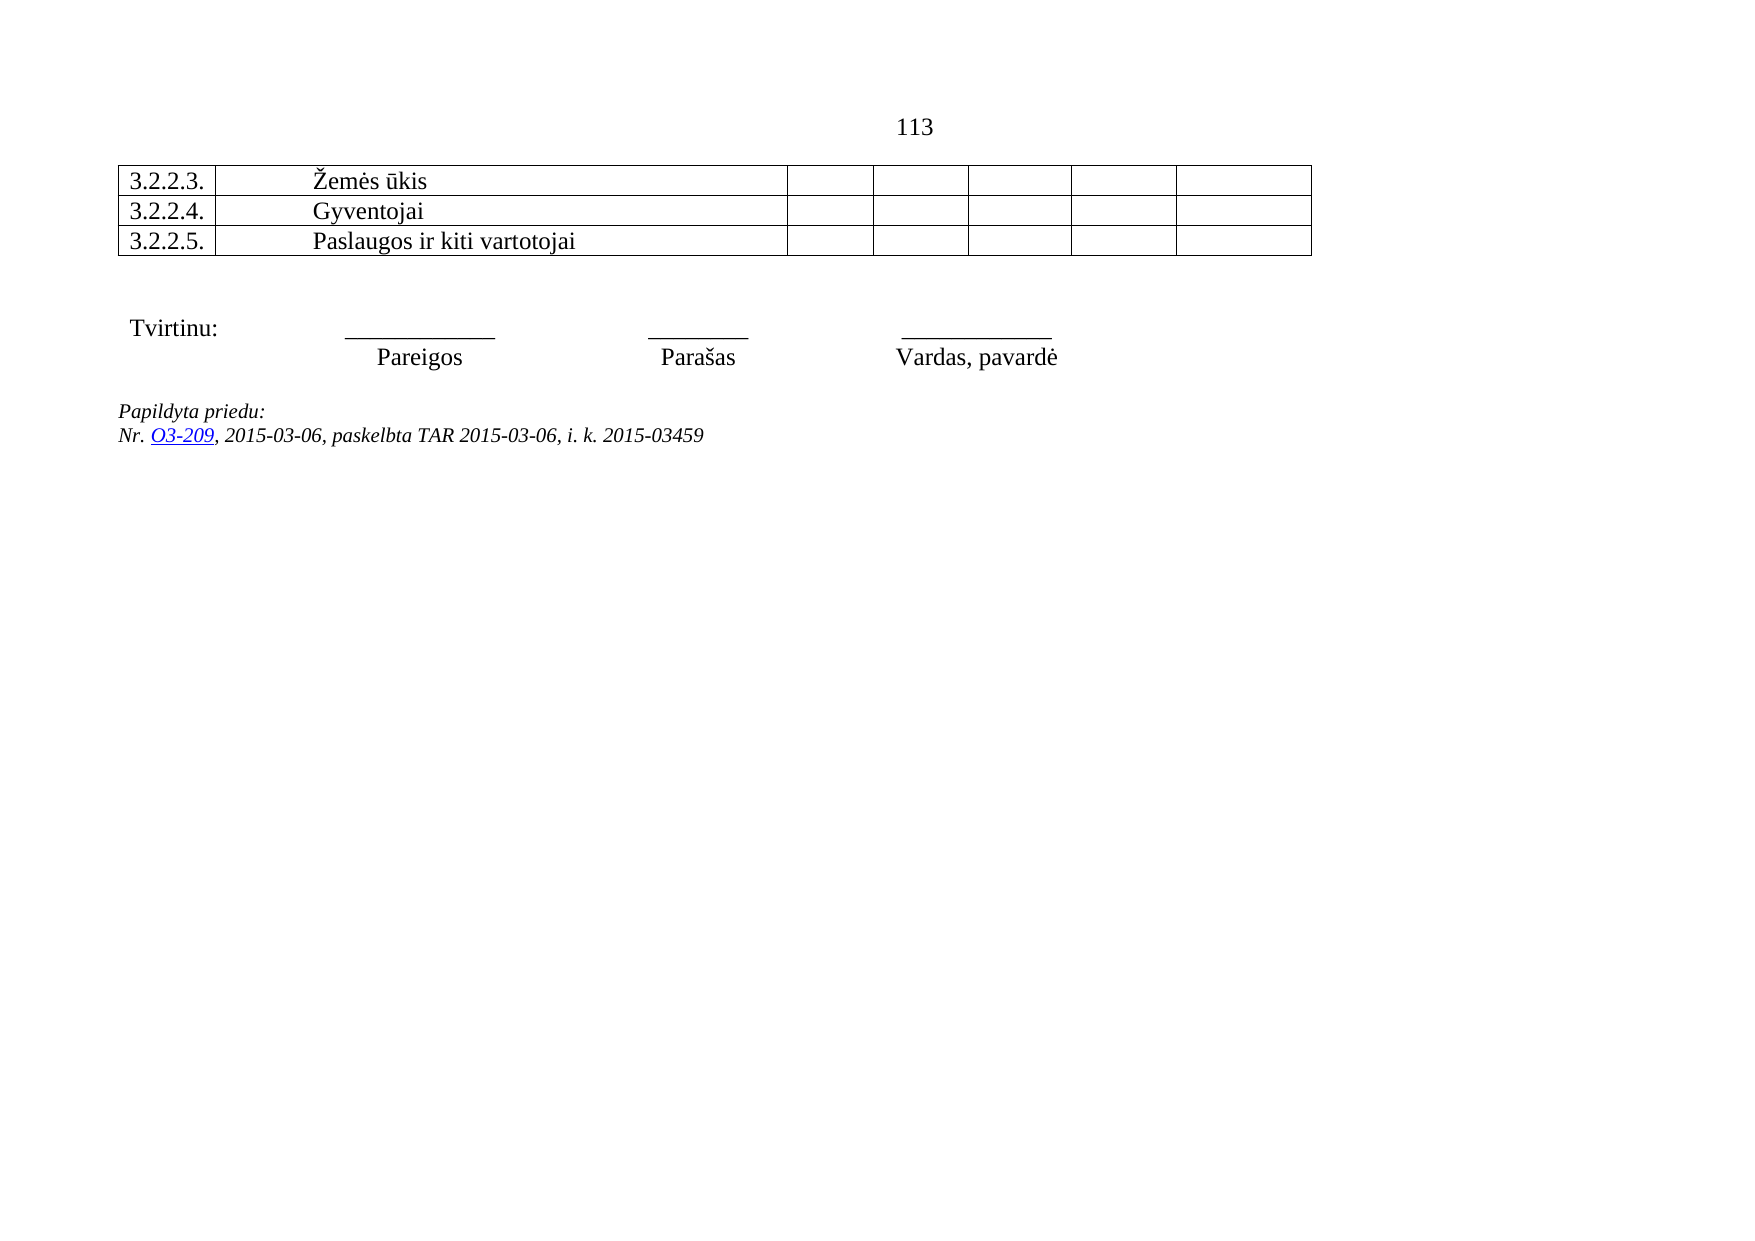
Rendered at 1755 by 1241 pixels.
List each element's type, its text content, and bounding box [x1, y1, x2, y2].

table_cell [874, 226, 968, 254]
table_cell [1072, 166, 1176, 195]
table_cell Gyventojai [216, 196, 787, 225]
table_cell [874, 166, 968, 195]
table_header ____________ Pareigos [274, 313, 565, 371]
table_cell [1177, 226, 1311, 254]
table_cell 3.2.2.3. [119, 166, 215, 195]
table_cell [969, 166, 1071, 195]
table_cell [788, 196, 873, 225]
table_cell [1072, 226, 1176, 254]
table_cell [969, 196, 1071, 225]
table_cell [788, 166, 873, 195]
table_cell Žemės ūkis [216, 166, 787, 195]
text Papildyta priedu: [118, 399, 1636, 423]
table_cell [1177, 166, 1311, 195]
table_cell [1177, 196, 1311, 225]
table_header Tvirtinu: [118, 313, 274, 371]
table_cell [969, 226, 1071, 254]
table_cell 3.2.2.5. [119, 226, 215, 254]
text Nr. O3-209, 2015-03-06, paskelbta TAR 2015-03-06, i. k. 2015-03459 [118, 423, 1636, 447]
table_header ________ Parašas [565, 313, 831, 371]
table_cell 3.2.2.4. [119, 196, 215, 225]
table_cell [874, 196, 968, 225]
table_cell [788, 226, 873, 254]
table_cell [1072, 196, 1176, 225]
table_header ____________ Vardas, pavardė [831, 313, 1122, 371]
table_cell Paslaugos ir kiti vartotojai [216, 226, 787, 254]
